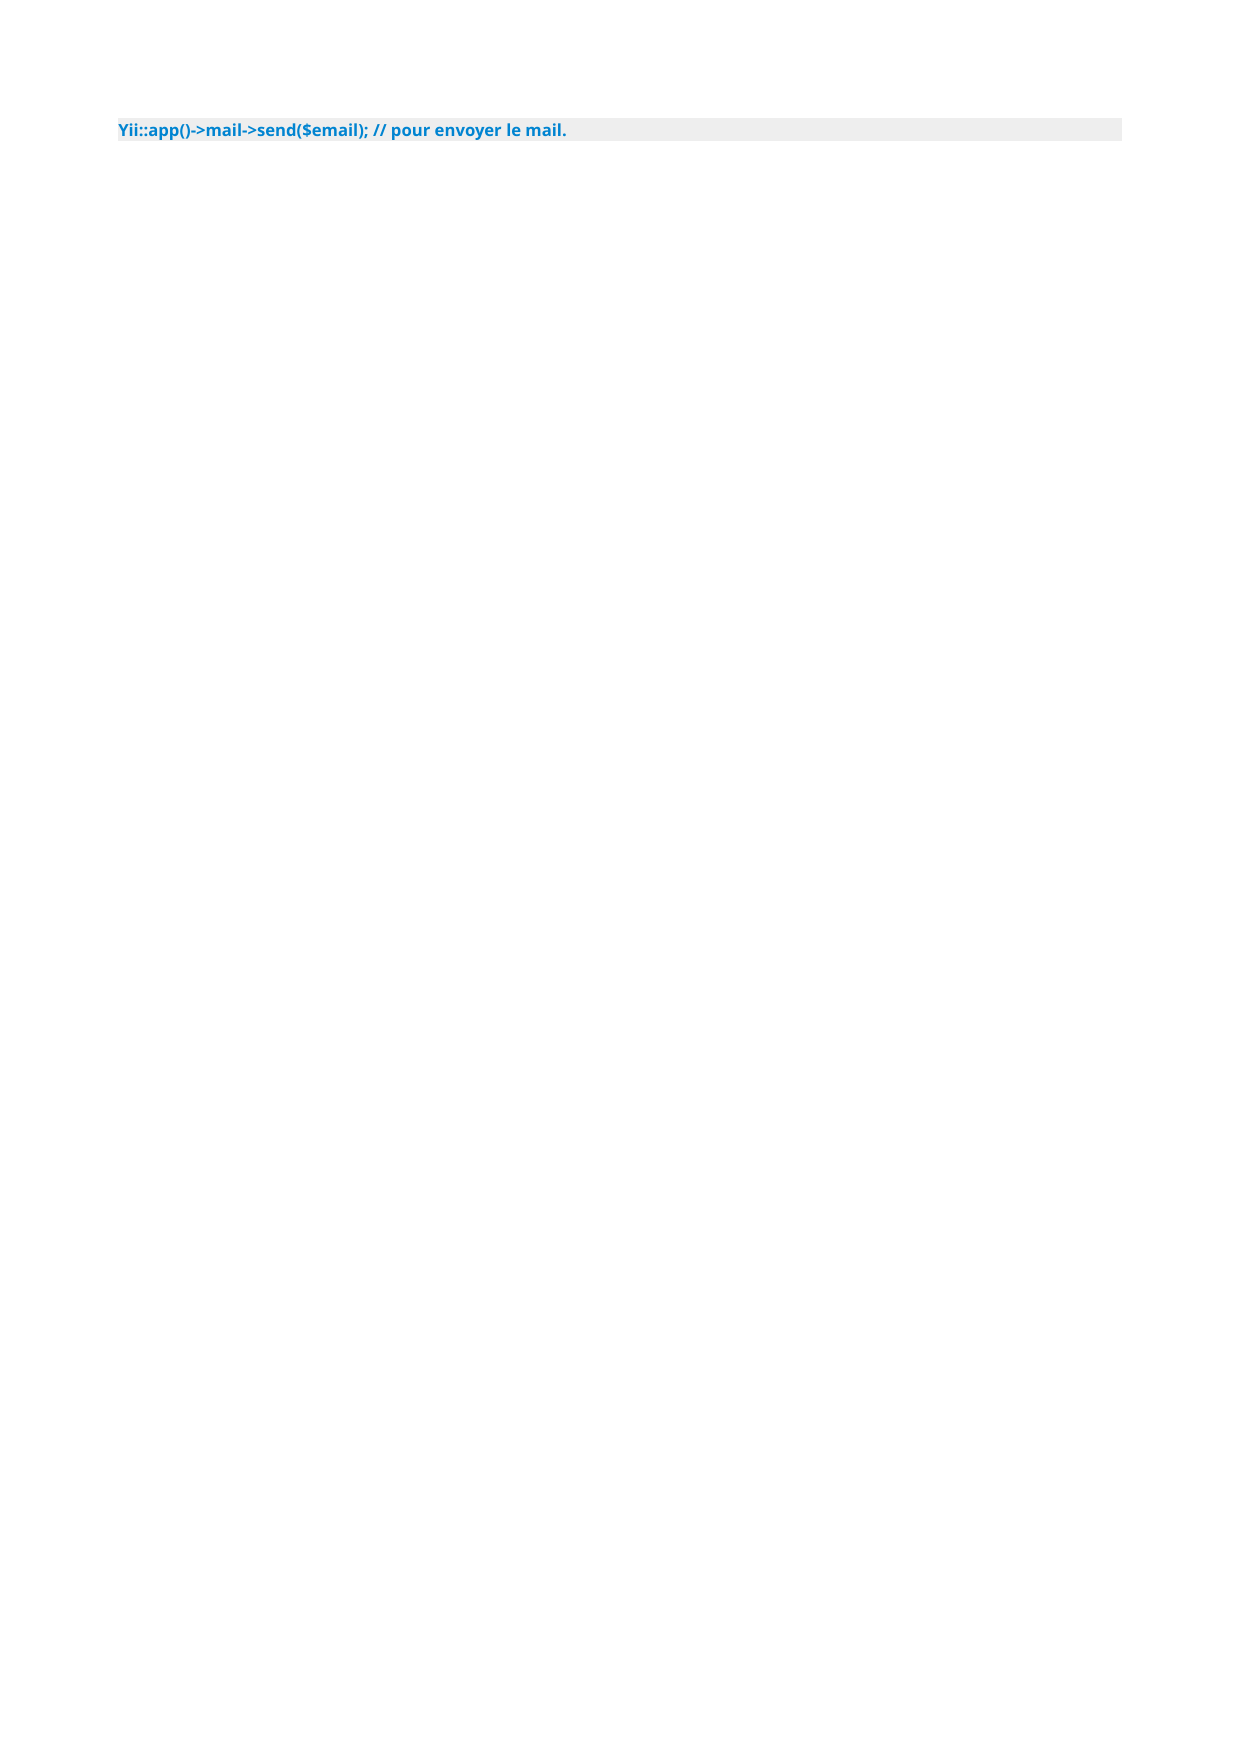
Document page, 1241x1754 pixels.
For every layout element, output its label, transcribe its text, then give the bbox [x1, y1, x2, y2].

text Yii::app()->mail->send($email); // pour envoyer le mail. [118, 118, 1122, 141]
